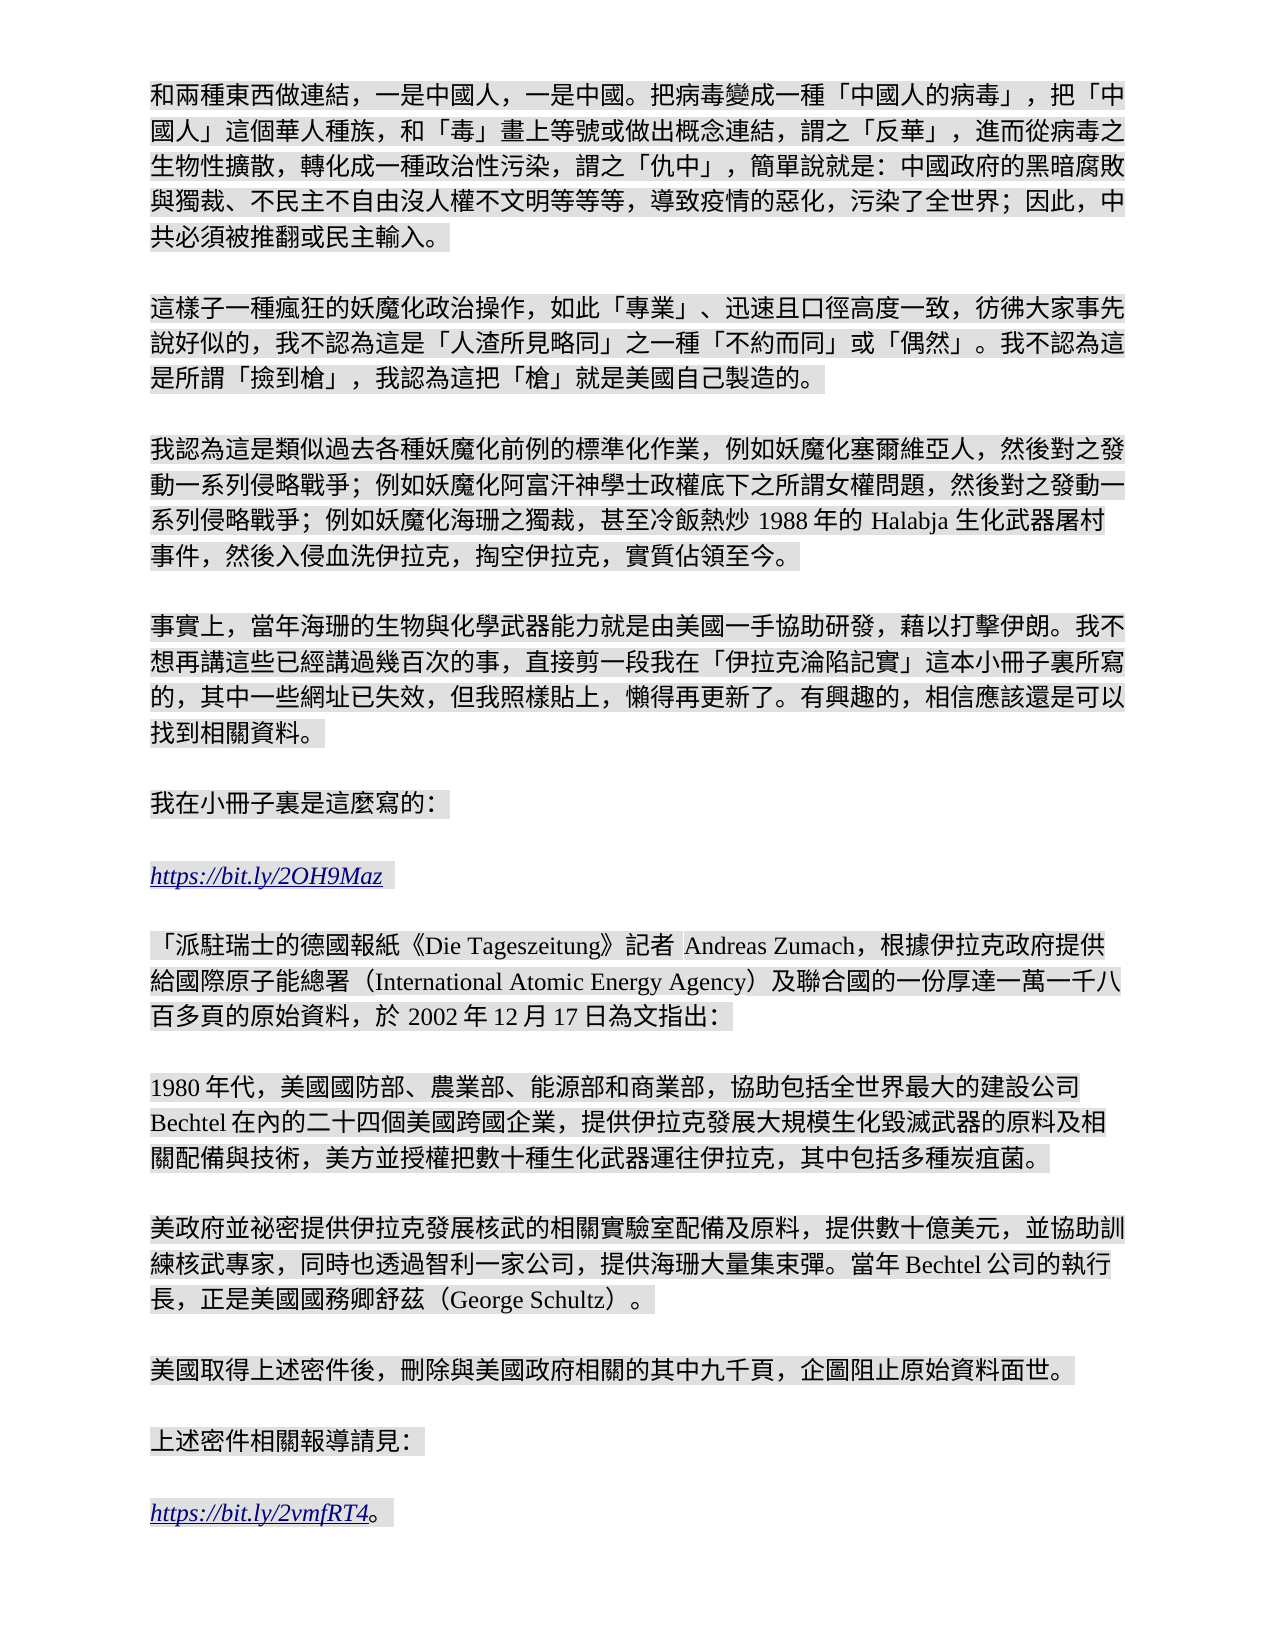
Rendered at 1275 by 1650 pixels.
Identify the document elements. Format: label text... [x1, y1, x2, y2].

text 和兩種東西做連結，一是中國人，一是中國。把病毒變成一種「中國人的病毒」，把「中國人」這個華人種族，和「毒」畫上等號或做出概念連結，謂之「反華」，進而從病毒之生物性擴散，轉化成一種政治性污染，謂之「仇中」，簡單說就是：中國政府的黑暗腐敗與獨裁、不民主不自由沒人權不文明等等等，導致疫情的惡化，污染了全世界；因此，中共必須被推翻或民主輸入。 這樣子一種瘋狂的妖魔化政治操作，如此「專業」、迅速且口徑高度一致，彷彿大家事先說好似的，我不認為這是「人渣所見略同」之一種「不約而同」或「偶然」。我不認為這是所謂「撿到槍」，我認為這把「槍」就是美國自己製造的。 我認為這是類似過去各種妖魔化前例的標準化作業，例如妖魔化塞爾維亞人，然後對之發動一系列侵略戰爭；例如妖魔化阿富汗神學士政權底下之所謂女權問題，然後對之發動一系列侵略戰爭；例如妖魔化海珊之獨裁，甚至冷飯熱炒 1988年的 Halabja 生化武器屠村事件，然後入侵血洗伊拉克，掏空伊拉克，實質佔領至今。 事實上，當年海珊的生物與化學武器能力就是由美國一手協助研發，藉以打擊伊朗。我不想再講這些已經講過幾百次的事，直接剪一段我在「伊拉克淪陷記實」這本小冊子裏所寫的，其中一些網址已失效，但我照樣貼上，懶得再更新了。有興趣的，相信應該還是可以找到相關資料。 我在小冊子裏是這麼寫的： https://bit.ly/2OH9Maz 「派駐瑞士的德國報紙《Die Tageszeitung》記者 Andreas Zumach，根據伊拉克政府提供給國際原子能總署（International Atomic Energy Agency）及聯合國的一份厚達一萬一千八百多頁的原始資料，於 2002年12月17日為文指出： 1980年代，美國國防部、農業部、能源部和商業部，協助包括全世界最大的建設公司Bechtel在內的二十四個美國跨國企業，提供伊拉克發展大規模生化毀滅武器的原料及相關配備與技術，美方並授權把數十種生化武器運往伊拉克，其中包括多種炭疽菌。 美政府並祕密提供伊拉克發展核武的相關實驗室配備及原料，提供數十億美元，並協助訓練核武專家，同時也透過智利一家公司，提供海珊大量集束彈。當年Bechtel公司的執行長，正是美國國務卿舒茲（George Schultz）。 美國取得上述密件後，刪除與美國政府相關的其中九千頁，企圖阻止原始資料面世。 上述密件相關報導請見： https://bit.ly/2vmfRT4。 [150, 75, 1125, 1562]
